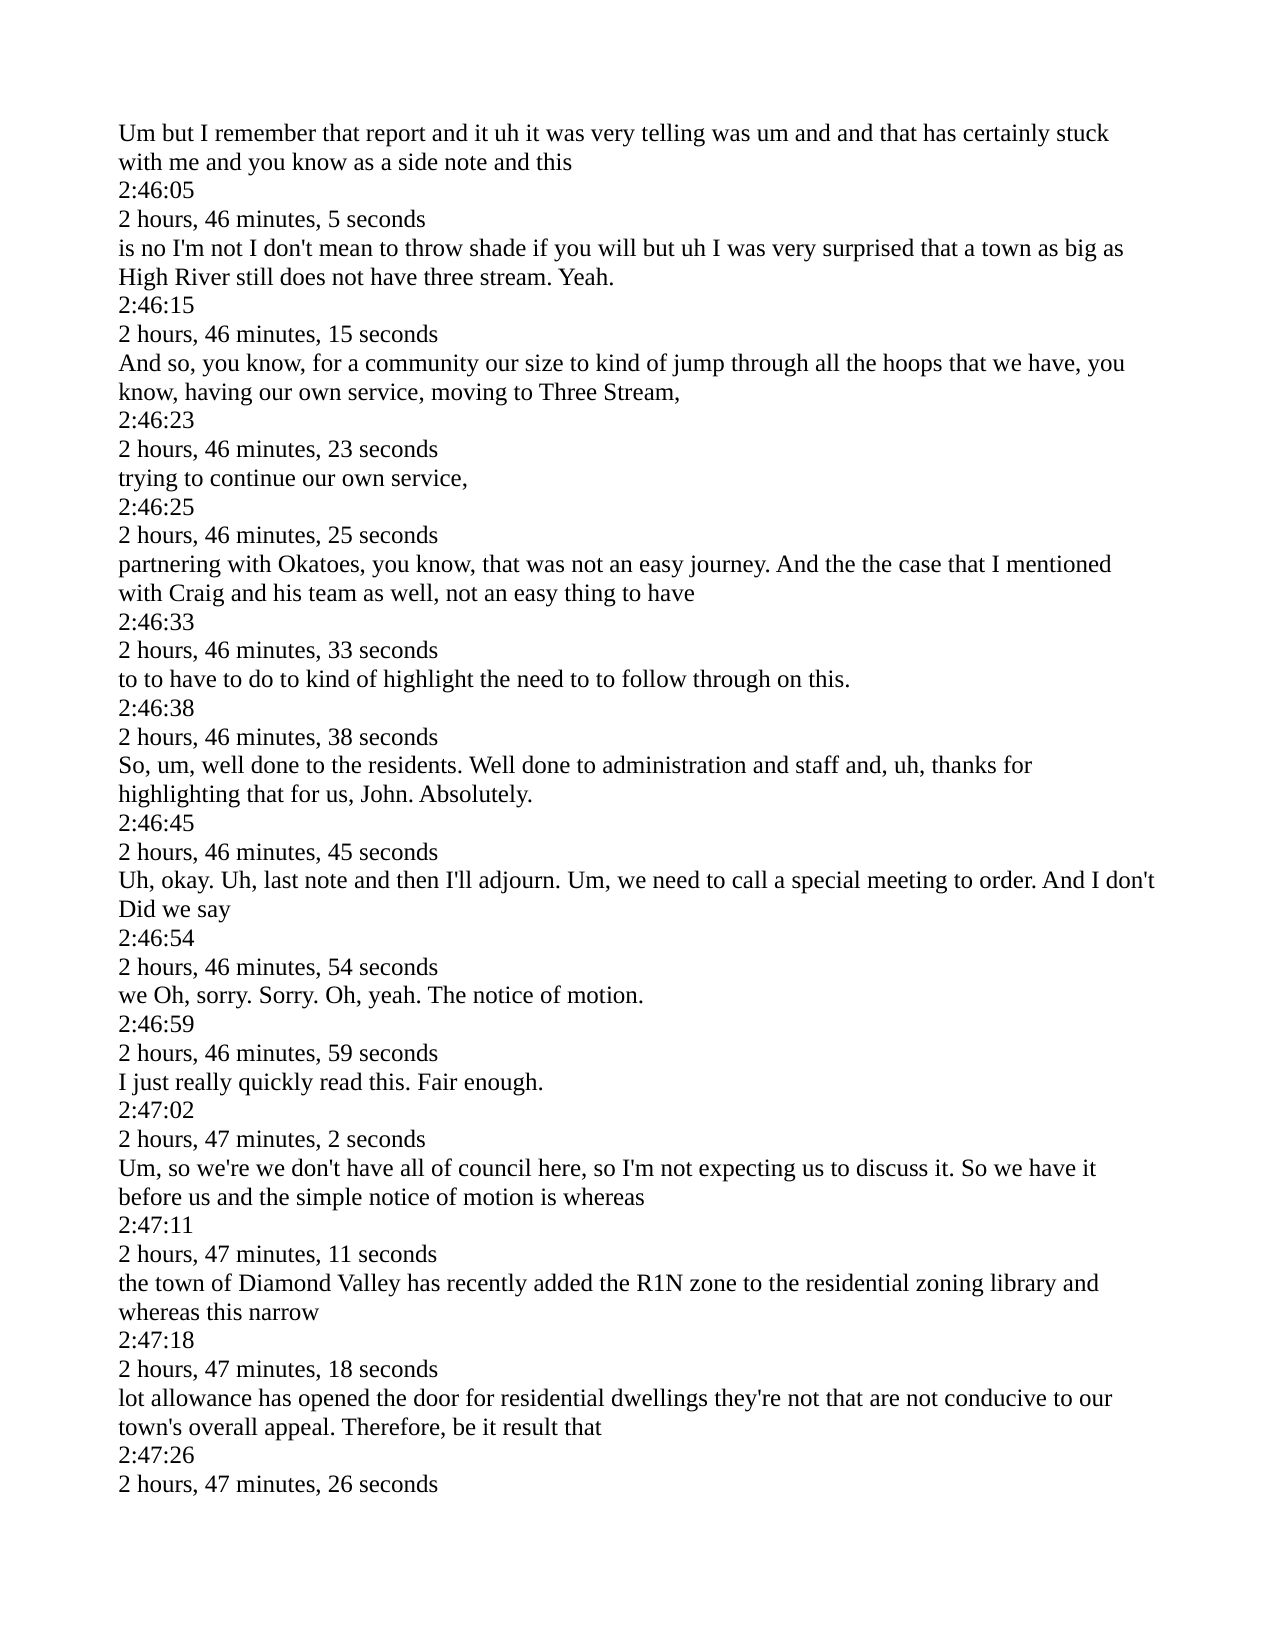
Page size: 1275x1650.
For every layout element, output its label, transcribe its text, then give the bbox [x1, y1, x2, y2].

text 2:46:45 [118, 808, 1157, 837]
text Uh, okay. Uh, last note and then I'll adjourn. Um, we need to call a special meeting to order. And I don't Did we say [118, 866, 1157, 923]
text 2:46:33 [118, 607, 1157, 636]
text 2:46:05 [118, 176, 1157, 204]
text 2:47:18 [118, 1326, 1157, 1354]
text 2 hours, 47 minutes, 26 seconds [118, 1469, 1157, 1498]
text 2:46:38 [118, 693, 1157, 722]
text 2:47:11 [118, 1211, 1157, 1239]
text 2 hours, 46 minutes, 59 seconds [118, 1038, 1157, 1067]
text lot allowance has opened the door for residential dwellings they're not that are not conducive to our town's overall appeal. Therefore, be it result that [118, 1383, 1157, 1441]
text 2:46:54 [118, 923, 1157, 952]
text 2 hours, 46 minutes, 15 seconds [118, 319, 1157, 348]
text is no I'm not I don't mean to throw shade if you will but uh I was very surprised that a town as big as High River still does not have three stream. Yeah. [118, 233, 1157, 291]
text 2 hours, 46 minutes, 33 seconds [118, 636, 1157, 664]
text 2 hours, 46 minutes, 5 seconds [118, 204, 1157, 233]
text I just really quickly read this. Fair enough. [118, 1067, 1157, 1096]
text 2 hours, 46 minutes, 38 seconds [118, 722, 1157, 751]
text partnering with Okatoes, you know, that was not an easy journey. And the the case that I mentioned with Craig and his team as well, not an easy thing to have [118, 549, 1157, 607]
text And so, you know, for a community our size to kind of jump through all the hoops that we have, you know, having our own service, moving to Three Stream, [118, 348, 1157, 406]
text 2:47:26 [118, 1441, 1157, 1469]
text 2:47:02 [118, 1096, 1157, 1124]
text we Oh, sorry. Sorry. Oh, yeah. The notice of motion. [118, 981, 1157, 1009]
text 2 hours, 46 minutes, 54 seconds [118, 952, 1157, 981]
text trying to continue our own service, [118, 463, 1157, 492]
text the town of Diamond Valley has recently added the R1N zone to the residential zoning library and whereas this narrow [118, 1268, 1157, 1326]
text 2 hours, 47 minutes, 11 seconds [118, 1239, 1157, 1268]
text 2 hours, 47 minutes, 2 seconds [118, 1124, 1157, 1153]
text Um, so we're we don't have all of council here, so I'm not expecting us to discuss it. So we have it before us and the simple notice of motion is whereas [118, 1153, 1157, 1211]
text 2:46:23 [118, 406, 1157, 434]
text So, um, well done to the residents. Well done to administration and staff and, uh, thanks for highlighting that for us, John. Absolutely. [118, 751, 1157, 808]
text 2:46:25 [118, 492, 1157, 521]
text 2 hours, 47 minutes, 18 seconds [118, 1354, 1157, 1383]
text to to have to do to kind of highlight the need to to follow through on this. [118, 664, 1157, 693]
text 2 hours, 46 minutes, 23 seconds [118, 434, 1157, 463]
text 2:46:59 [118, 1009, 1157, 1038]
text Um but I remember that report and it uh it was very telling was um and and that has certainly stuck with me and you know as a side note and this [118, 118, 1157, 176]
text 2 hours, 46 minutes, 45 seconds [118, 837, 1157, 866]
text 2:46:15 [118, 291, 1157, 319]
text 2 hours, 46 minutes, 25 seconds [118, 521, 1157, 549]
